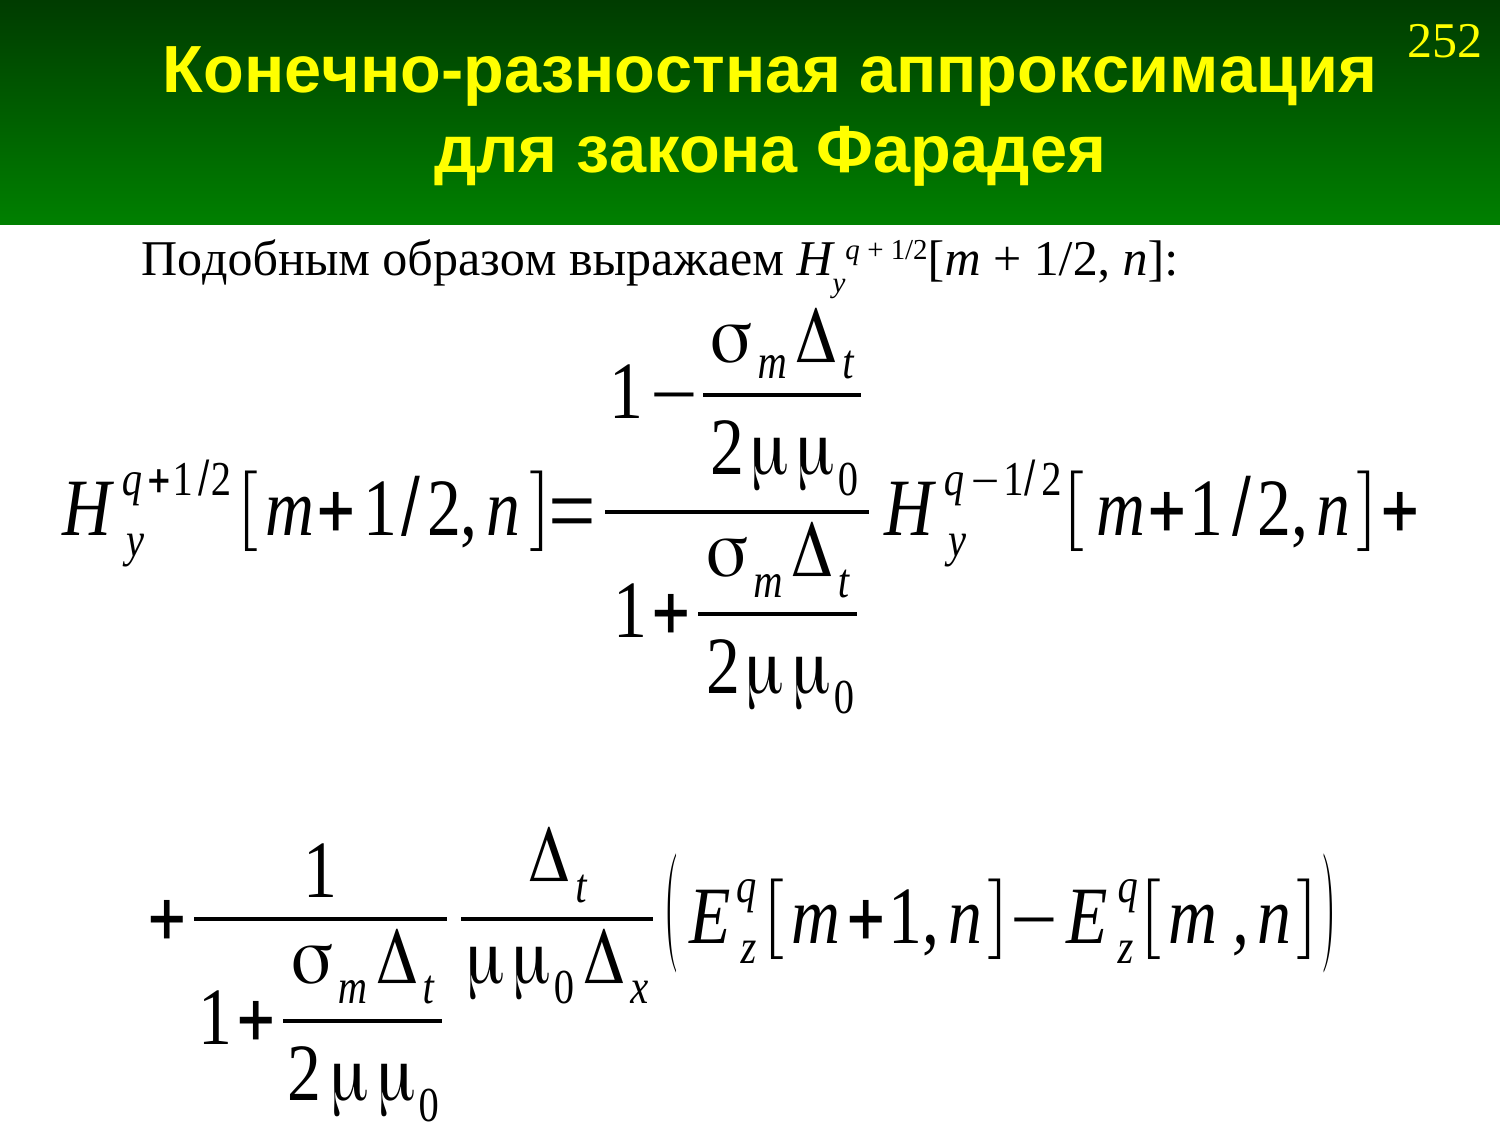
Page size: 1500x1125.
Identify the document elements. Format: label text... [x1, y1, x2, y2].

text_box Подобным образом выражаем Hyq + 1/2[m + 1/2, n]: [126, 218, 1194, 301]
chart [41, 301, 1438, 1125]
title Конечно-разностная аппроксимация для закона Фарадея [100, 7, 1441, 204]
